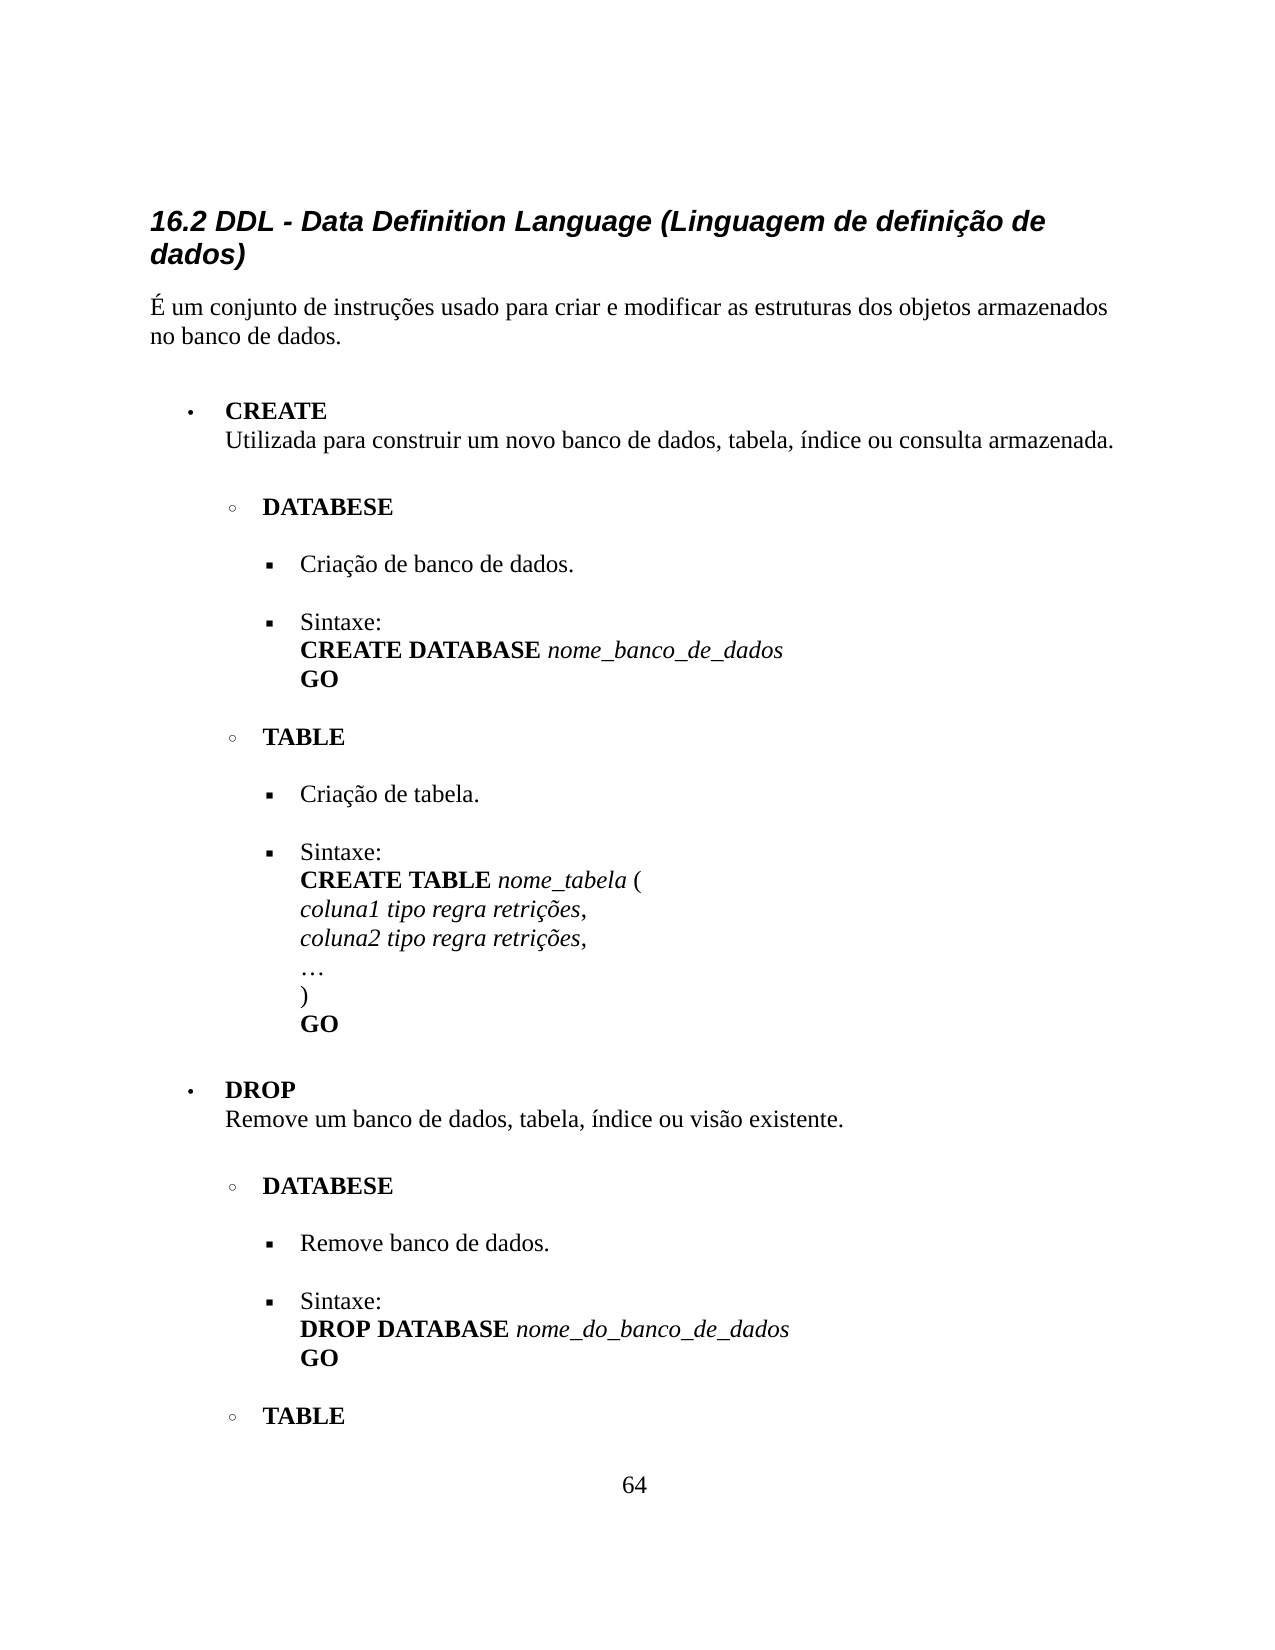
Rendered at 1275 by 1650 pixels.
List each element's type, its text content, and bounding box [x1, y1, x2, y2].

list Sintaxe: DROP DATABASE nome_do_banco_de_dados GO [262, 1286, 1125, 1401]
list Remove banco de dados. [262, 1228, 1125, 1286]
list DROP Remove um banco de dados, tabela, índice ou visão existente. [187, 1076, 1125, 1162]
list Criação de banco de dados. [262, 549, 1125, 607]
subtitle 16.2 DDL - Data Definition Language (Linguagem de definição de dados) [150, 204, 1125, 271]
list Criação de tabela. [262, 779, 1125, 837]
list DATABESE [225, 492, 1125, 549]
text É um conjunto de instruções usado para criar e modificar as estruturas dos objetos armazenados no banco de dados. [150, 292, 1125, 378]
list TABLE [225, 722, 1125, 779]
list CREATE Utilizada para construir um novo banco de dados, tabela, índice ou consulta armazenada. [187, 396, 1125, 483]
list Sintaxe: CREATE TABLE nome_tabela ( coluna1 tipo regra retrições, coluna2 tipo regra retrições, … ) GO [262, 837, 1125, 1067]
list Sintaxe: CREATE DATABASE nome_banco_de_dados GO [262, 607, 1125, 722]
list DATABESE [225, 1171, 1125, 1228]
list TABLE [225, 1401, 1125, 1429]
